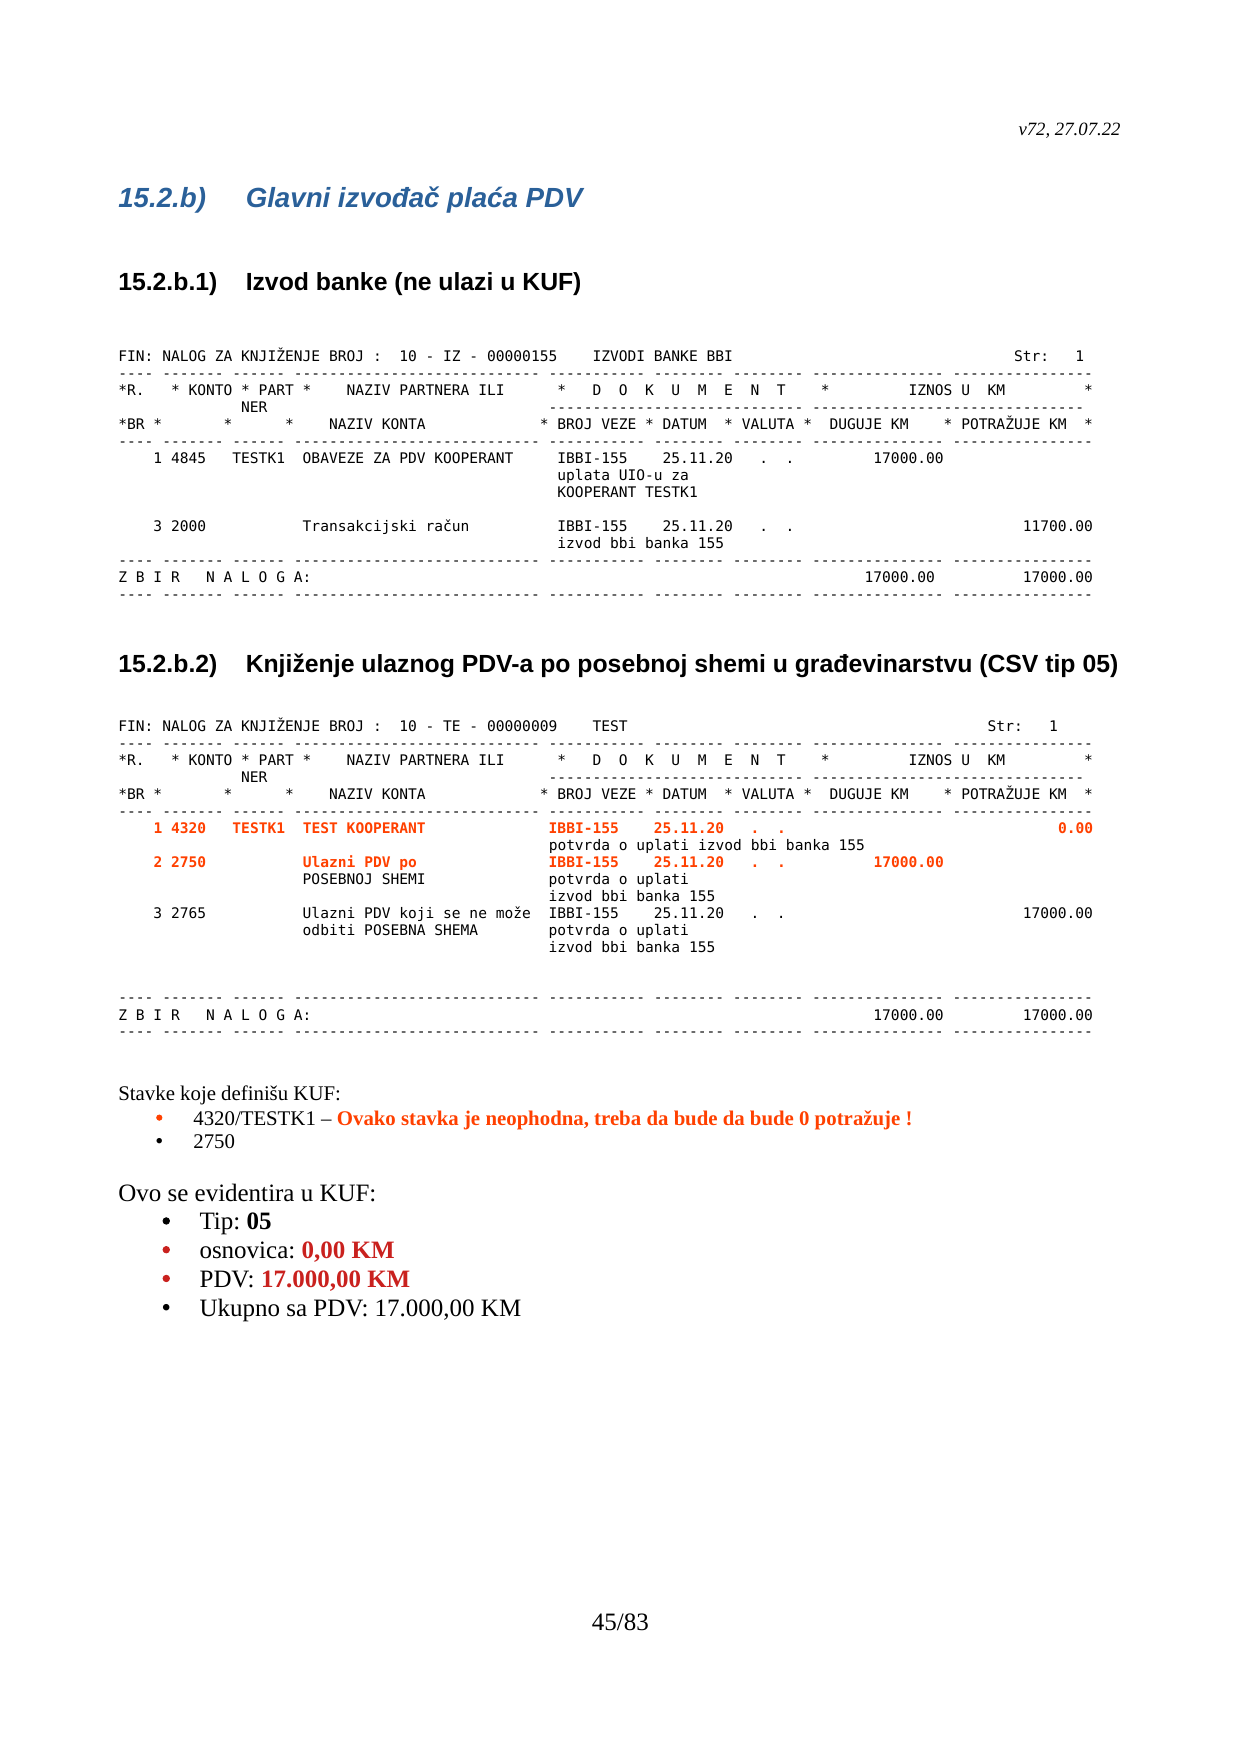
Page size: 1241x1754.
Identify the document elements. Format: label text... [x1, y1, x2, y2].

text odbiti POSEBNA SHEMA potvrda o uplati [118, 921, 1122, 938]
text ---- ------- ------ ---------------------------- ----------- -------- -------- --------------- ---------------- [118, 1023, 1122, 1040]
text *BR * * * NAZIV KONTA * BROJ VEZE * DATUM * VALUTA * DUGUJE KM * POTRAŽUJE KM * [118, 786, 1122, 803]
text ---- ------- ------ ---------------------------- ----------- -------- -------- --------------- ---------------- [118, 735, 1122, 752]
text izvod bbi banka 155 [118, 887, 1122, 904]
text potvrda o uplati izvod bbi banka 155 [118, 837, 1122, 853]
text Z B I R N A L O G A: 17000.00 17000.00 [118, 1006, 1122, 1023]
text NER ----------------------------- ------------------------------- [118, 769, 1122, 786]
text Ovo se evidentira u KUF: [118, 1178, 1122, 1206]
subtitle Glavni izvođač plaća PDV [118, 182, 1122, 213]
text ---- ------- ------ ---------------------------- ----------- -------- -------- --------------- ---------------- [118, 433, 1122, 450]
list 4320/TESTK1 – Ovako stavka je neophodna, treba da bude da bude 0 potražuje ! [156, 1105, 1122, 1129]
text izvod bbi banka 155 [118, 938, 1122, 955]
text NER ----------------------------- ------------------------------- [118, 399, 1122, 416]
subtitle Izvod banke (ne ulazi u KUF) [118, 267, 1122, 296]
text 3 2765 Ulazni PDV koji se ne može IBBI-155 25.11.20 . . 17000.00 [118, 904, 1122, 921]
text 1 4320 TESTK1 TEST KOOPERANT IBBI-155 25.11.20 . . 0.00 [118, 819, 1122, 837]
text *BR * * * NAZIV KONTA * BROJ VEZE * DATUM * VALUTA * DUGUJE KM * POTRAŽUJE KM * [118, 416, 1122, 433]
text *R. * KONTO * PART * NAZIV PARTNERA ILI * D O K U M E N T * IZNOS U KM * [118, 382, 1122, 399]
text Stavke koje definišu KUF: [118, 1081, 1122, 1105]
text ---- ------- ------ ---------------------------- ----------- -------- -------- --------------- ---------------- [118, 586, 1122, 602]
text 2 2750 Ulazni PDV po IBBI-155 25.11.20 . . 17000.00 [118, 853, 1122, 871]
text uplata UIO-u za [118, 467, 1122, 484]
list 2750 [156, 1129, 1122, 1153]
text Z B I R N A L O G A: 17000.00 17000.00 [118, 568, 1122, 586]
list PDV: 17.000,00 KM [162, 1264, 1122, 1293]
text 3 2000 Transakcijski račun IBBI-155 25.11.20 . . 11700.00 [118, 518, 1122, 534]
text FIN: NALOG ZA KNJIŽENJE BROJ : 10 - TE - 00000009 TEST Str: 1 [118, 718, 1122, 735]
text izvod bbi banka 155 [118, 534, 1122, 552]
text ---- ------- ------ ---------------------------- ----------- -------- -------- --------------- ---------------- [118, 989, 1122, 1006]
text POSEBNOJ SHEMI potvrda o uplati [118, 871, 1122, 887]
text ---- ------- ------ ---------------------------- ----------- -------- -------- --------------- ---------------- [118, 552, 1122, 568]
text ---- ------- ------ ---------------------------- ----------- -------- -------- --------------- ---------------- [118, 365, 1122, 382]
list Ukupno sa PDV: 17.000,00 KM [162, 1293, 1122, 1321]
text ---- ------- ------ ---------------------------- ----------- -------- -------- --------------- ---------------- [118, 803, 1122, 819]
subtitle Knjiženje ulaznog PDV-a po posebnoj shemi u građevinarstvu (CSV tip 05) [118, 649, 1122, 677]
text 1 4845 TESTK1 OBAVEZE ZA PDV KOOPERANT IBBI-155 25.11.20 . . 17000.00 [118, 450, 1122, 467]
text FIN: NALOG ZA KNJIŽENJE BROJ : 10 - IZ - 00000155 IZVODI BANKE BBI Str: 1 [118, 348, 1122, 365]
text *R. * KONTO * PART * NAZIV PARTNERA ILI * D O K U M E N T * IZNOS U KM * [118, 752, 1122, 769]
list Tip: 05 [162, 1206, 1122, 1235]
list osnovica: 0,00 KM [162, 1235, 1122, 1264]
text KOOPERANT TESTK1 [118, 484, 1122, 501]
